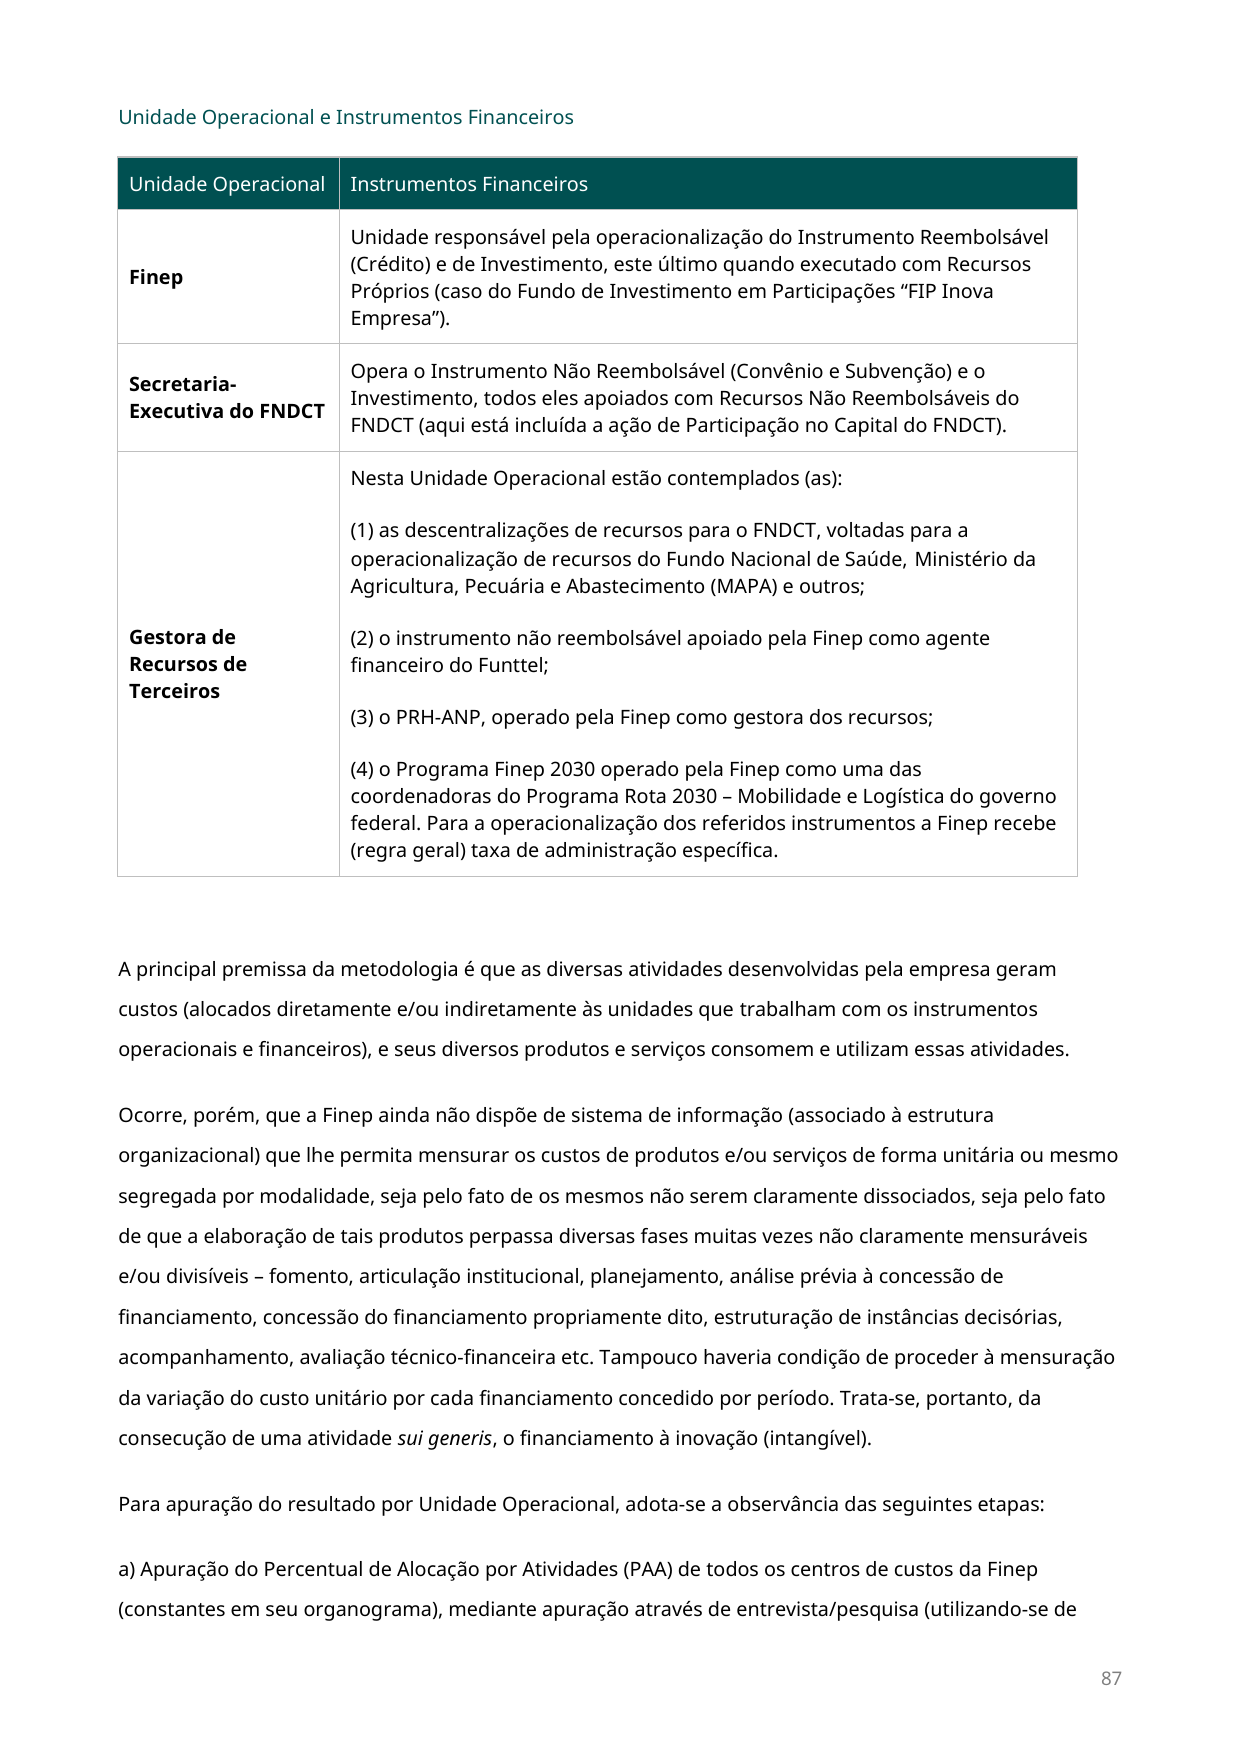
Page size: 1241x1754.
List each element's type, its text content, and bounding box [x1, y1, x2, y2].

table_cell Nesta Unidade Operacional estão contemplados (as): (1) as descentralizações de recursos para o FNDCT, voltadas para a operacionalização de recursos do Fundo Nacional de Saúde, Ministério da Agricultura, Pecuária e Abastecimento (MAPA) e outros; (2) o instrumento não reembolsável apoiado pela Finep como agente financeiro do Funttel; (3) o PRH-ANP, operado pela Finep como gestora dos recursos; (4) o Programa Finep 2030 operado pela Finep como uma das coordenadoras do Programa Rota 2030 – Mobilidade e Logística do governo federal. Para a operacionalização dos referidos instrumentos a Finep recebe (regra geral) taxa de administração específica. [340, 452, 1077, 876]
table_header Unidade Operacional [118, 158, 339, 209]
table_cell Unidade responsável pela operacionalização do Instrumento Reembolsável (Crédito) e de Investimento, este último quando executado com Recursos Próprios (caso do Fundo de Investimento em Participações “FIP Inova Empresa”). [340, 210, 1077, 343]
table_cell Gestora de Recursos de Terceiros [118, 452, 339, 876]
text A principal premissa da metodologia é que as diversas atividades desenvolvidas pela empresa geram custos (alocados diretamente e/ou indiretamente às unidades que trabalham com os instrumentos operacionais e financeiros), e seus diversos produtos e serviços consomem e utilizam essas atividades. [118, 955, 1122, 1063]
table_header Instrumentos Financeiros [340, 158, 1077, 209]
text Ocorre, porém, que a Finep ainda não dispõe de sistema de informação (associado à estrutura organizacional) que lhe permita mensurar os custos de produtos e/ou serviços de forma unitária ou mesmo segregada por modalidade, seja pelo fato de os mesmos não serem claramente dissociados, seja pelo fato de que a elaboração de tais produtos perpassa diversas fases muitas vezes não claramente mensuráveis e/ou divisíveis – fomento, articulação institucional, planejamento, análise prévia à concessão de financiamento, concessão do financiamento propriamente dito, estruturação de instâncias decisórias, acompanhamento, avaliação técnico-financeira etc. Tampouco haveria condição de proceder à mensuração da variação do custo unitário por cada financiamento concedido por período. Trata-se, portanto, da consecução de uma atividade sui generis, o financiamento à inovação (intangível). [118, 1101, 1122, 1451]
text a) Apuração do Percentual de Alocação por Atividades (PAA) de todos os centros de custos da Finep (constantes em seu organograma), mediante apuração através de entrevista/pesquisa (utilizando-se de [118, 1555, 1122, 1623]
table_cell Finep [118, 210, 339, 343]
table_cell Secretaria-Executiva do FNDCT [118, 344, 339, 451]
table_cell Opera o Instrumento Não Reembolsável (Convênio e Subvenção) e o Investimento, todos eles apoiados com Recursos Não Reembolsáveis do FNDCT (aqui está incluída a ação de Participação no Capital do FNDCT). [340, 344, 1077, 451]
text Para apuração do resultado por Unidade Operacional, adota-se a observância das seguintes etapas: [118, 1490, 1122, 1517]
text Unidade Operacional e Instrumentos Financeiros [118, 103, 1122, 130]
